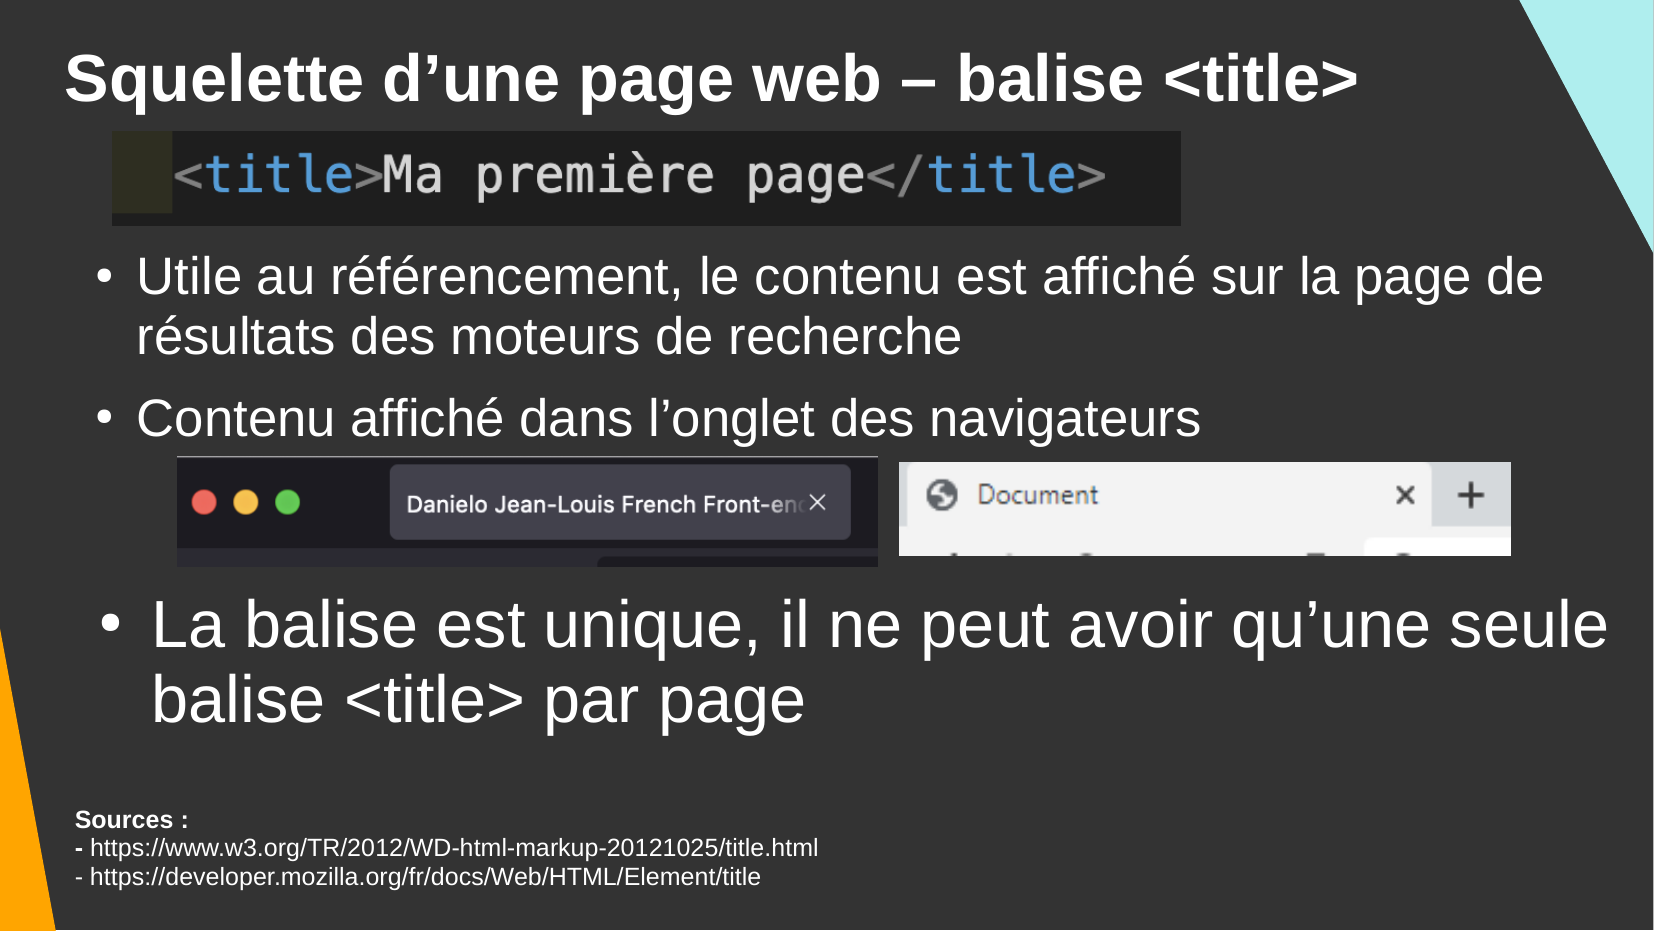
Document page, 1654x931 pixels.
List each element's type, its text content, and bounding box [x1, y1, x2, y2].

picture [177, 456, 878, 567]
picture [899, 462, 1511, 556]
text_box [0, 628, 56, 931]
text_box Sources : - https://www.w3.org/TR/2012/WD-html-markup-20121025/title.html - https://developer.mozilla.org/fr/docs/Web/HTML/Element/title [59, 798, 1548, 931]
list La balise est unique, il ne peut avoir qu’une seule balise <title> par page [80, 587, 1635, 790]
list Utile au référencement, le contenu est affiché sur la page de résultats des moteurs de recherche Contenu affiché dans l’onglet des navigateurs [80, 247, 1635, 450]
text_box [1519, 0, 1654, 255]
title Squelette d’une page web – balise <title> [64, 40, 1553, 125]
picture [112, 131, 1181, 226]
